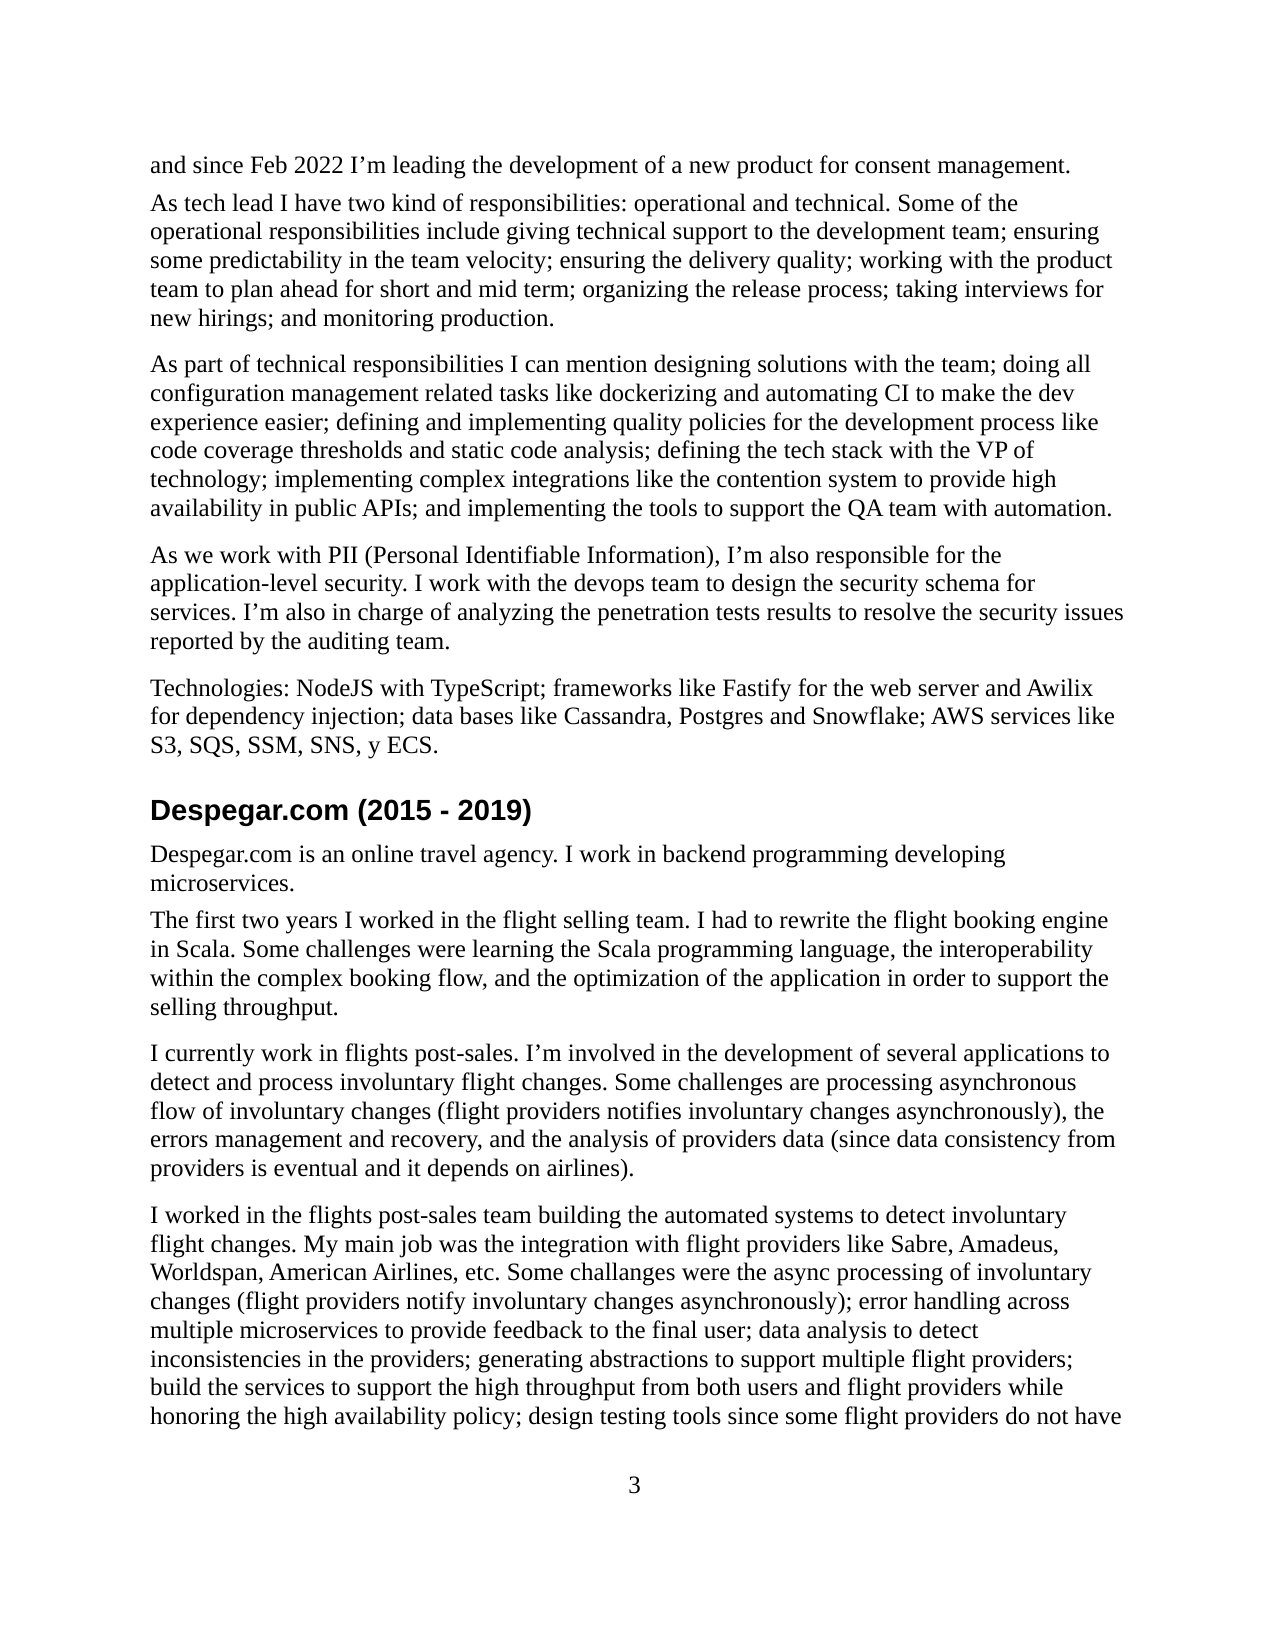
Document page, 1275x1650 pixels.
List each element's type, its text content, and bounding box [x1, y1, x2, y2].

text As we work with PII (Personal Identifiable Information), I’m also responsible for the application-level security. I work with the devops team to design the security schema for services. I’m also in charge of analyzing the penetration tests results to resolve the security issues reported by the auditing team. [150, 540, 1125, 655]
text I currently work in flights post-sales. I’m involved in the development of several applications to detect and process involuntary flight changes. Some challenges are processing asynchronous flow of involuntary changes (flight providers notifies involuntary changes asynchronously), the errors management and recovery, and the analysis of providers data (since data consistency from providers is eventual and it depends on airlines). [150, 1038, 1125, 1182]
text As part of technical responsibilities I can mention designing solutions with the team; doing all configuration management related tasks like dockerizing and automating CI to make the dev experience easier; defining and implementing quality policies for the development process like code coverage thresholds and static code analysis; defining the tech stack with the VP of technology; implementing complex integrations like the contention system to provide high availability in public APIs; and implementing the tools to support the QA team with automation. [150, 349, 1125, 522]
text I worked in the flights post-sales team building the automated systems to detect involuntary flight changes. My main job was the integration with flight providers like Sabre, Amadeus, Worldspan, American Airlines, etc. Some challanges were the async processing of involuntary changes (flight providers notify involuntary changes asynchronously); error handling across multiple microservices to provide feedback to the final user; data analysis to detect inconsistencies in the providers; generating abstractions to support multiple flight providers; build the services to support the high throughput from both users and flight providers while honoring the high availability policy; design testing tools since some flight providers do not have [150, 1200, 1125, 1430]
text Technologies: NodeJS with TypeScript; frameworks like Fastify for the web server and Awilix for dependency injection; data bases like Cassandra, Postgres and Snowflake; AWS services like S3, SQS, SSM, SNS, y ECS. [150, 673, 1125, 759]
text Despegar.com is an online travel agency. I work in backend programming developing microservices. [150, 839, 1125, 896]
subtitle Despegar.com (2015 - 2019) [150, 793, 1125, 826]
text As tech lead I have two kind of responsibilities: operational and technical. Some of the operational responsibilities include giving technical support to the development team; ensuring some predictability in the team velocity; ensuring the delivery quality; working with the product team to plan ahead for short and mid term; organizing the release process; taking interviews for new hirings; and monitoring production. [150, 188, 1125, 331]
text The first two years I worked in the flight selling team. I had to rewrite the flight booking engine in Scala. Some challenges were learning the Scala programming language, the interoperability within the complex booking flow, and the optimization of the application in order to support the selling throughput. [150, 905, 1125, 1020]
text and since Feb 2022 I’m leading the development of a new product for consent management. [150, 150, 1125, 179]
